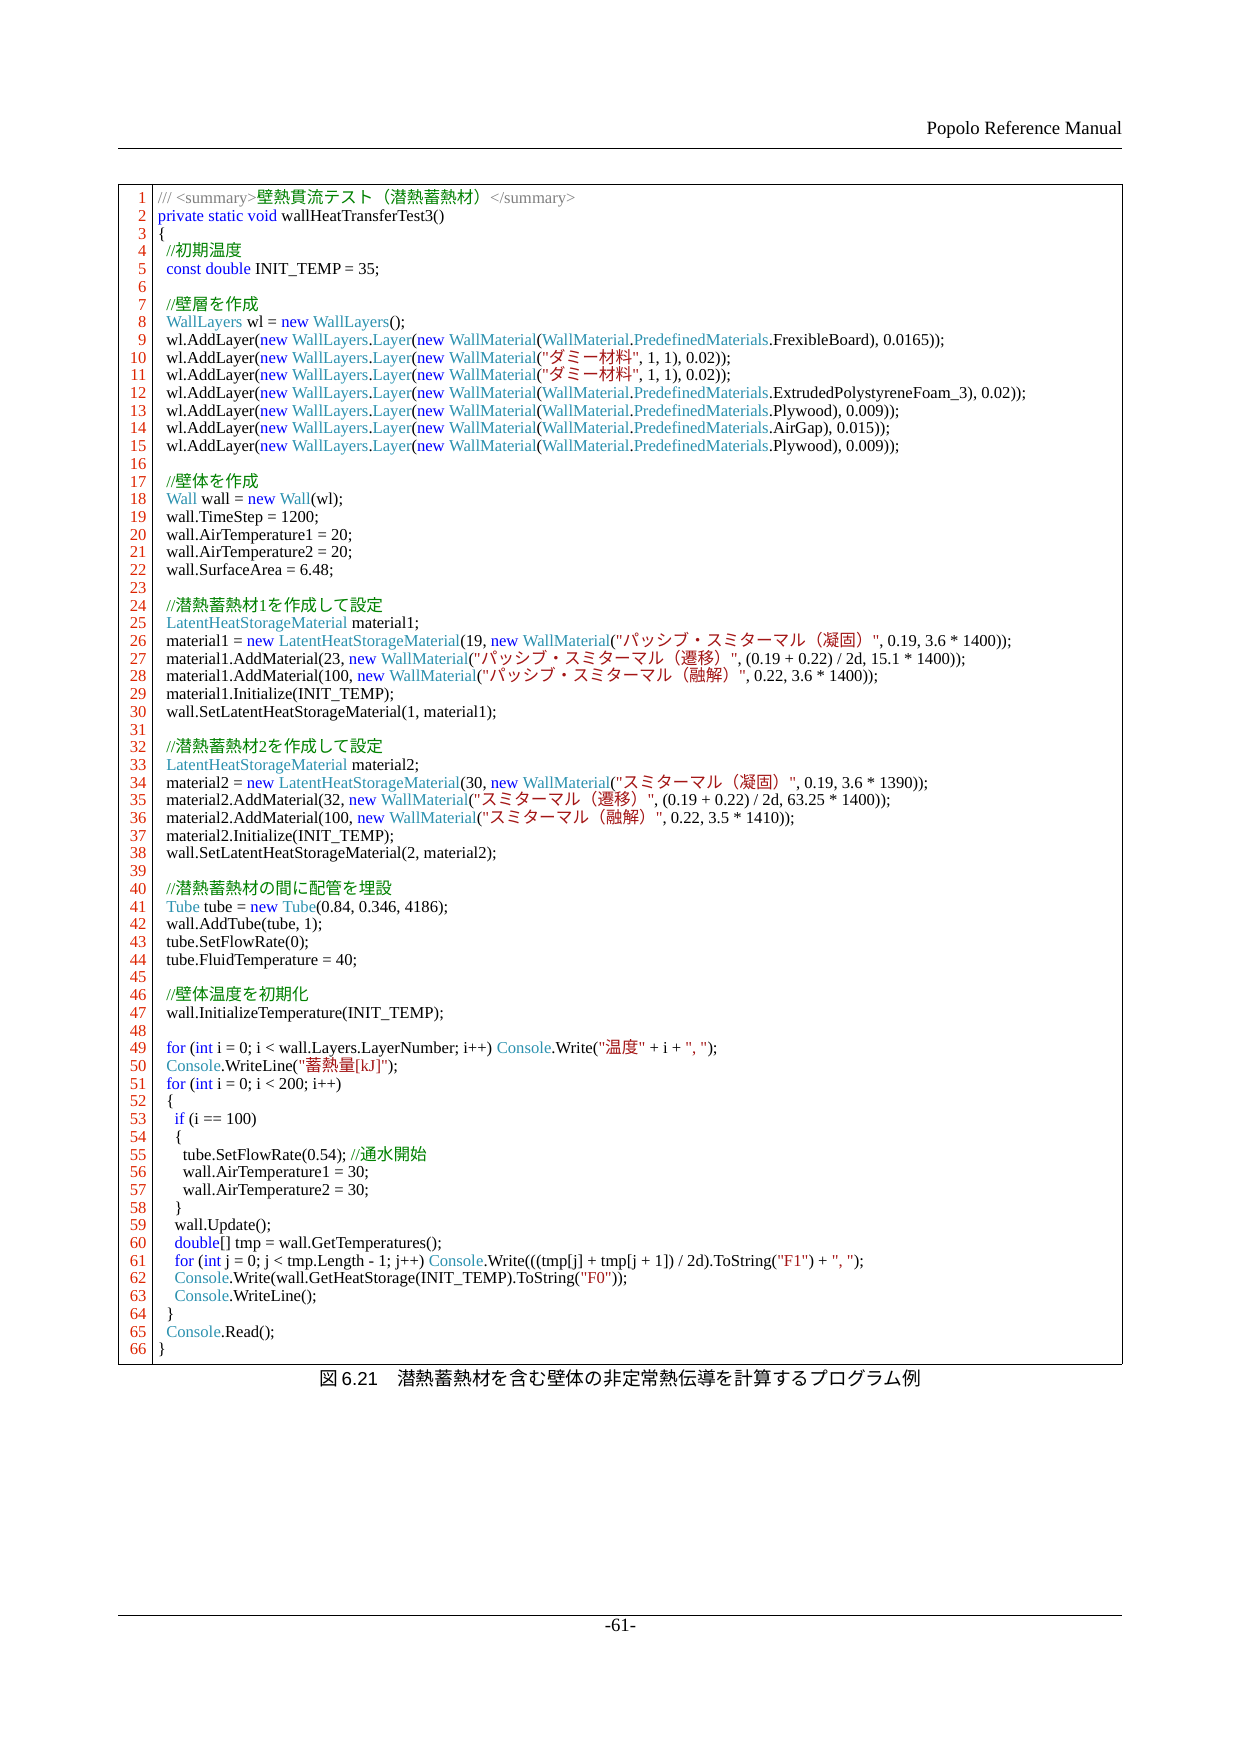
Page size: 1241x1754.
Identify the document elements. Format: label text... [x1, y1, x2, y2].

text 図6.21 潜熱蓄熱材を含む壁体の非定常熱伝導を計算するプログラム例 [118, 1365, 1122, 1391]
table_header /// <summary>壁熱貫流テスト（潜熱蓄熱材）</summary> private static void wallHeatTransferTest3() { //初期温度 const double INIT_TEMP = 35; //壁層を作成 WallLayers wl = new WallLayers(); wl.AddLayer(new WallLayers.Layer(new WallMaterial(WallMaterial.PredefinedMaterials.FrexibleBoard), 0.0165)); wl.AddLayer(new WallLayers.Layer(new WallMaterial("ダミー材料", 1, 1), 0.02)); wl.AddLayer(new WallLayers.Layer(new WallMaterial("ダミー材料", 1, 1), 0.02)); wl.AddLayer(new WallLayers.Layer(new WallMaterial(WallMaterial.PredefinedMaterials.ExtrudedPolystyreneFoam_3), 0.02)); wl.AddLayer(new WallLayers.Layer(new WallMaterial(WallMaterial.PredefinedMaterials.Plywood), 0.009)); wl.AddLayer(new WallLayers.Layer(new WallMaterial(WallMaterial.PredefinedMaterials.AirGap), 0.015)); wl.AddLayer(new WallLayers.Layer(new WallMaterial(WallMaterial.PredefinedMaterials.Plywood), 0.009)); //壁体を作成 Wall wall = new Wall(wl); wall.TimeStep = 1200; wall.AirTemperature1 = 20; wall.AirTemperature2 = 20; wall.SurfaceArea = 6.48; //潜熱蓄熱材1を作成して設定 LatentHeatStorageMaterial material1; material1 = new LatentHeatStorageMaterial(19, new WallMaterial("パッシブ・スミターマル（凝固）", 0.19, 3.6 * 1400)); material1.AddMaterial(23, new WallMaterial("パッシブ・スミターマル（遷移）", (0.19 + 0.22) / 2d, 15.1 * 1400)); material1.AddMaterial(100, new WallMaterial("パッシブ・スミターマル（融解）", 0.22, 3.6 * 1400)); material1.Initialize(INIT_TEMP); wall.SetLatentHeatStorageMaterial(1, material1); //潜熱蓄熱材2を作成して設定 LatentHeatStorageMaterial material2; material2 = new LatentHeatStorageMaterial(30, new WallMaterial("スミターマル（凝固）", 0.19, 3.6 * 1390)); material2.AddMaterial(32, new WallMaterial("スミターマル（遷移）", (0.19 + 0.22) / 2d, 63.25 * 1400)); material2.AddMaterial(100, new WallMaterial("スミターマル（融解）", 0.22, 3.5 * 1410)); material2.Initialize(INIT_TEMP); wall.SetLatentHeatStorageMaterial(2, material2); //潜熱蓄熱材の間に配管を埋設 Tube tube = new Tube(0.84, 0.346, 4186); wall.AddTube(tube, 1); tube.SetFlowRate(0); tube.FluidTemperature = 40; //壁体温度を初期化 wall.InitializeTemperature(INIT_TEMP); for (int i = 0; i < wall.Layers.LayerNumber; i++) Console.Write("温度" + i + ", "); Console.WriteLine("蓄熱量[kJ]"); for (int i = 0; i < 200; i++) { if (i == 100) { tube.SetFlowRate(0.54); //通水開始 wall.AirTemperature1 = 30; wall.AirTemperature2 = 30; } wall.Update(); double[] tmp = wall.GetTemperatures(); for (int j = 0; j < tmp.Length - 1; j++) Console.Write(((tmp[j] + tmp[j + 1]) / 2d).ToString("F1") + ", "); Console.Write(wall.GetHeatStorage(INIT_TEMP).ToString("F0")); Console.WriteLine(); } Console.Read(); } [153, 185, 1122, 1364]
table_header 1 2 3 4 5 6 7 8 9 10 11 12 13 14 15 16 17 18 19 20 21 22 23 24 25 26 27 28 29 30 31 32 33 34 35 36 37 38 39 40 41 42 43 44 45 46 47 48 49 50 51 52 53 54 55 56 57 58 59 60 61 62 63 64 65 66 [119, 185, 152, 1364]
